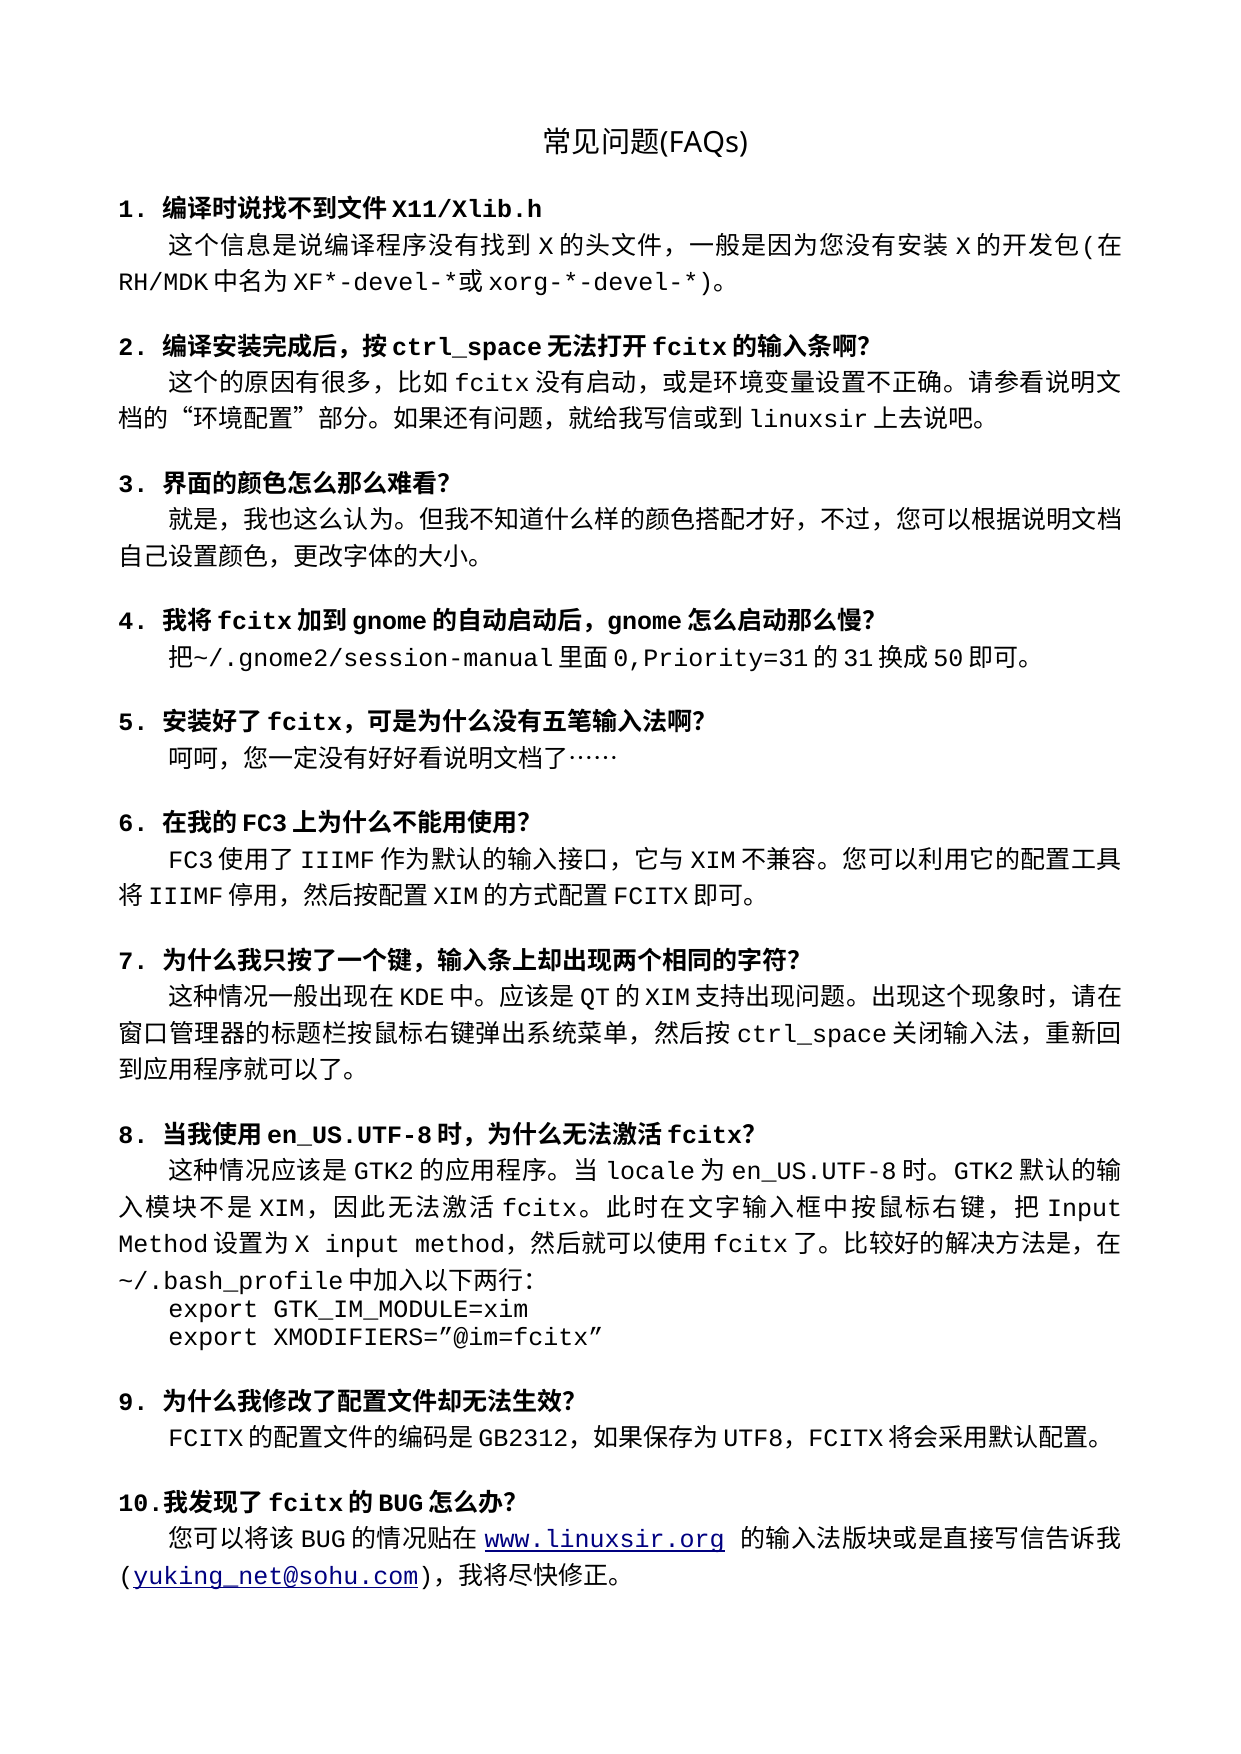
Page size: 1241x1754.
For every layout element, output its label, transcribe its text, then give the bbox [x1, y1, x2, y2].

list 为什么我只按了一个键，输入条上却出现两个相同的字符？ [118, 940, 1122, 977]
text 这个信息是说编译程序没有找到X的头文件，一般是因为您没有安装X的开发包(在RH/MDK中名为XF*-devel-*或xorg-*-devel-*)。 [118, 225, 1122, 298]
list 我将fcitx加到gnome的自动启动后，gnome怎么启动那么慢？ [118, 601, 1122, 637]
list 为什么我修改了配置文件却无法生效？ [118, 1381, 1122, 1418]
text export XMODIFIERS=”@im=fcitx” [118, 1325, 1122, 1353]
list 安装好了fcitx，可是为什么没有五笔输入法啊？ [118, 702, 1122, 738]
text FCITX的配置文件的编码是GB2312，如果保存为UTF8，FCITX将会采用默认配置。 [118, 1418, 1122, 1454]
list 界面的颜色怎么那么难看？ [118, 463, 1122, 500]
text 这种情况应该是GTK2的应用程序。当locale为en_US.UTF-8时。GTK2默认的输入模块不是XIM，因此无法激活fcitx。此时在文字输入框中按鼠标右键，把Input Method设置为X input method，然后就可以使用fcitx了。比较好的解决方法是，在~/.bash_profile中加入以下两行： [118, 1151, 1122, 1297]
list 我发现了fcitx的BUG怎么办？ [118, 1482, 1122, 1519]
list 编译安装完成后，按ctrl_space无法打开fcitx的输入条啊？ [118, 326, 1122, 362]
text 您可以将该BUG的情况贴在 www.linuxsir.org 的输入法版块或是直接写信告诉我(yuking_net@sohu.com)，我将尽快修正。 [118, 1519, 1122, 1592]
text 这种情况一般出现在KDE中。应该是QT的XIM支持出现问题。出现这个现象时，请在窗口管理器的标题栏按鼠标右键弹出系统菜单，然后按ctrl_space关闭输入法，重新回到应用程序就可以了。 [118, 977, 1122, 1086]
list 当我使用en_US.UTF-8时，为什么无法激活fcitx？ [118, 1114, 1122, 1151]
list 编译时说找不到文件X11/Xlib.h [118, 189, 1122, 225]
text export GTK_IM_MODULE=xim [118, 1297, 1122, 1325]
text FC3使用了IIIMF作为默认的输入接口，它与XIM不兼容。您可以利用它的配置工具将IIIMF停用，然后按配置XIM的方式配置FCITX即可。 [118, 839, 1122, 912]
text 把~/.gnome2/session-manual里面0,Priority=31的31换成50即可。 [118, 637, 1122, 674]
text 就是，我也这么认为。但我不知道什么样的颜色搭配才好，不过，您可以根据说明文档自己设置颜色，更改字体的大小。 [118, 500, 1122, 572]
text 呵呵，您一定没有好好看说明文档了…… [118, 738, 1122, 774]
list 在我的FC3上为什么不能用使用？ [118, 803, 1122, 839]
text 这个的原因有很多，比如fcitx没有启动，或是环境变量设置不正确。请参看说明文档的“环境配置”部分。如果还有问题，就给我写信或到linuxsir上去说吧。 [118, 362, 1122, 435]
text 常见问题(FAQs) [118, 118, 1122, 161]
